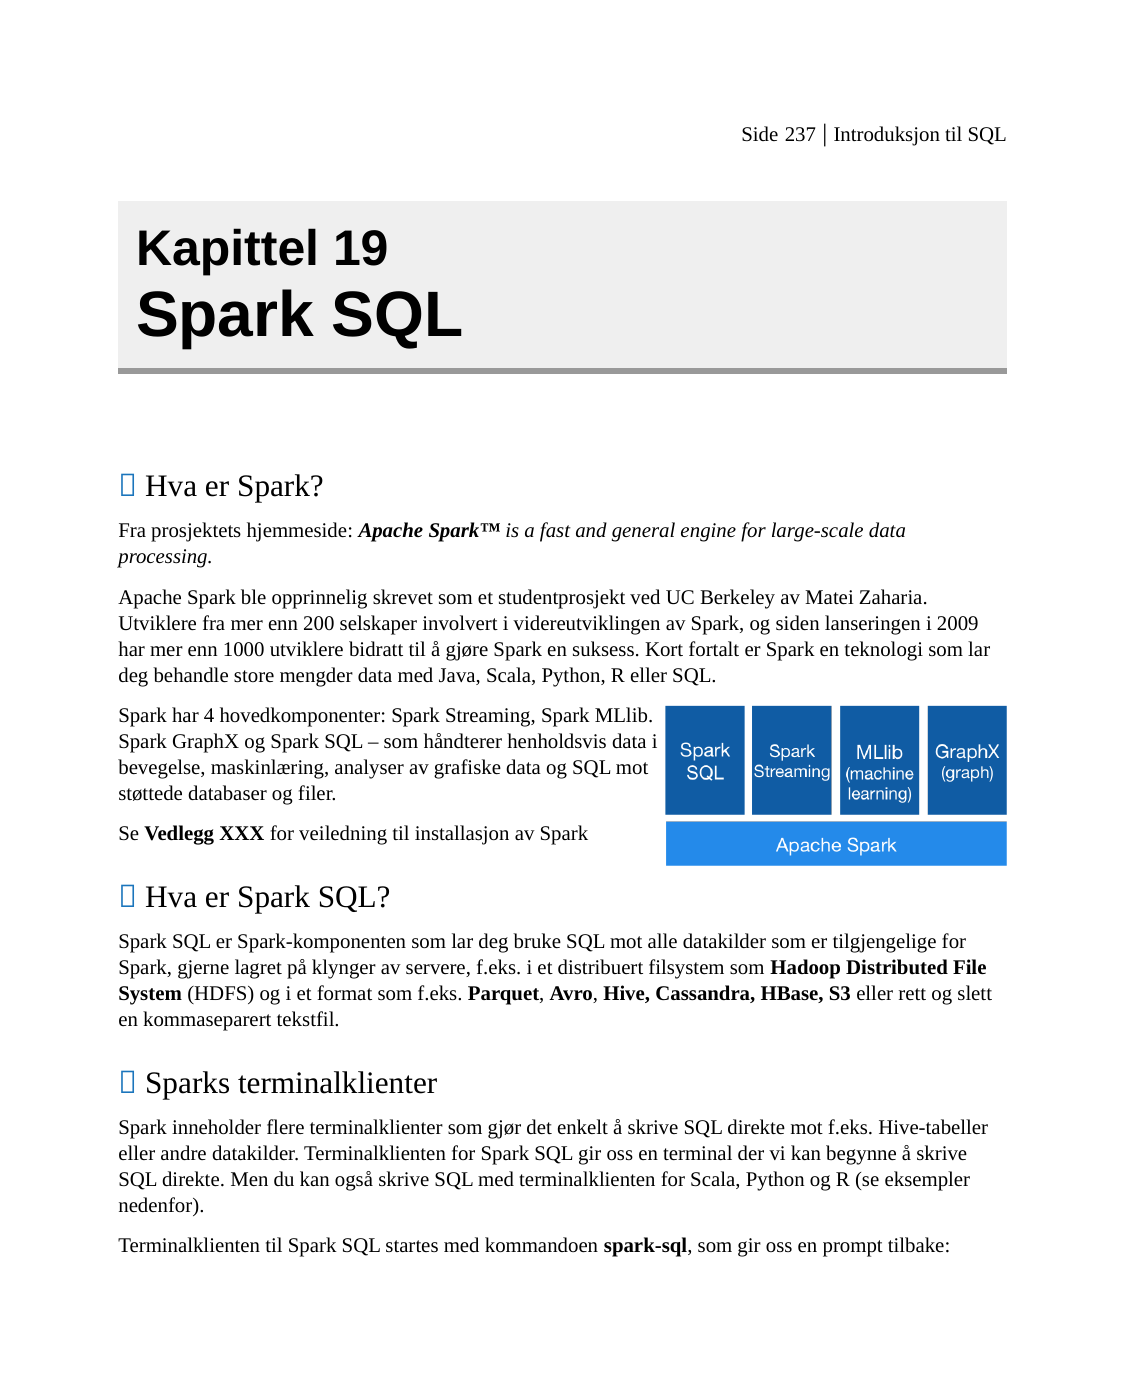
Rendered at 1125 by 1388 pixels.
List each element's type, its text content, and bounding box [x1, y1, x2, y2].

text Spark SQL er Spark-komponenten som lar deg bruke SQL mot alle datakilder som er tilgjengelige for Spark, gjerne lagret på klynger av servere, f.eks. i et distribuert filsystem som Hadoop Distributed File System (HDFS) og i et format som f.eks. Parquet, Avro, Hive, Cassandra, HBase, S3 eller rett og slett en kommaseparert tekstfil. [118, 929, 1007, 1031]
subtitle  Hva er Spark? [118, 463, 1007, 506]
subtitle  Sparks terminalklienter [118, 1060, 1007, 1103]
text Se Vedlegg XXX for veiledning til installasjon av Spark [118, 821, 665, 845]
picture [665, 705, 1007, 866]
text Spark inneholder flere terminalklienter som gjør det enkelt å skrive SQL direkte mot f.eks. Hive-tabeller eller andre datakilder. Terminalklienten for Spark SQL gir oss en terminal der vi kan begynne å skrive SQL direkte. Men du kan også skrive SQL med terminalklienten for Scala, Python og R (se eksempler nedenfor). [118, 1115, 1007, 1217]
text Spark har 4 hovedkomponenter: Spark Streaming, Spark MLlib. Spark GraphX og Spark SQL – som håndterer henholdsvis data i bevegelse, maskinlæring, analyser av grafiske data og SQL mot støttede databaser og filer. [118, 703, 1007, 805]
subtitle  Hva er Spark SQL? [118, 874, 1007, 917]
text Fra prosjektets hjemmeside: Apache Spark™ is a fast and general engine for large-scale data processing. [118, 518, 1007, 568]
text Apache Spark ble opprinnelig skrevet som et studentprosjekt ved UC Berkeley av Matei Zaharia. Utviklere fra mer enn 200 selskaper involvert i videreutviklingen av Spark, og siden lanseringen i 2009 har mer enn 1000 utviklere bidratt til å gjøre Spark en suksess. Kort fortalt er Spark en teknologi som lar deg behandle store mengder data med Java, Scala, Python, R eller SQL. [118, 585, 1007, 687]
text Terminalklienten til Spark SQL startes med kommandoen spark-sql, som gir oss en prompt tilbake: [118, 1233, 1007, 1257]
subtitle Kapittel 19 Spark SQL [118, 201, 1007, 368]
